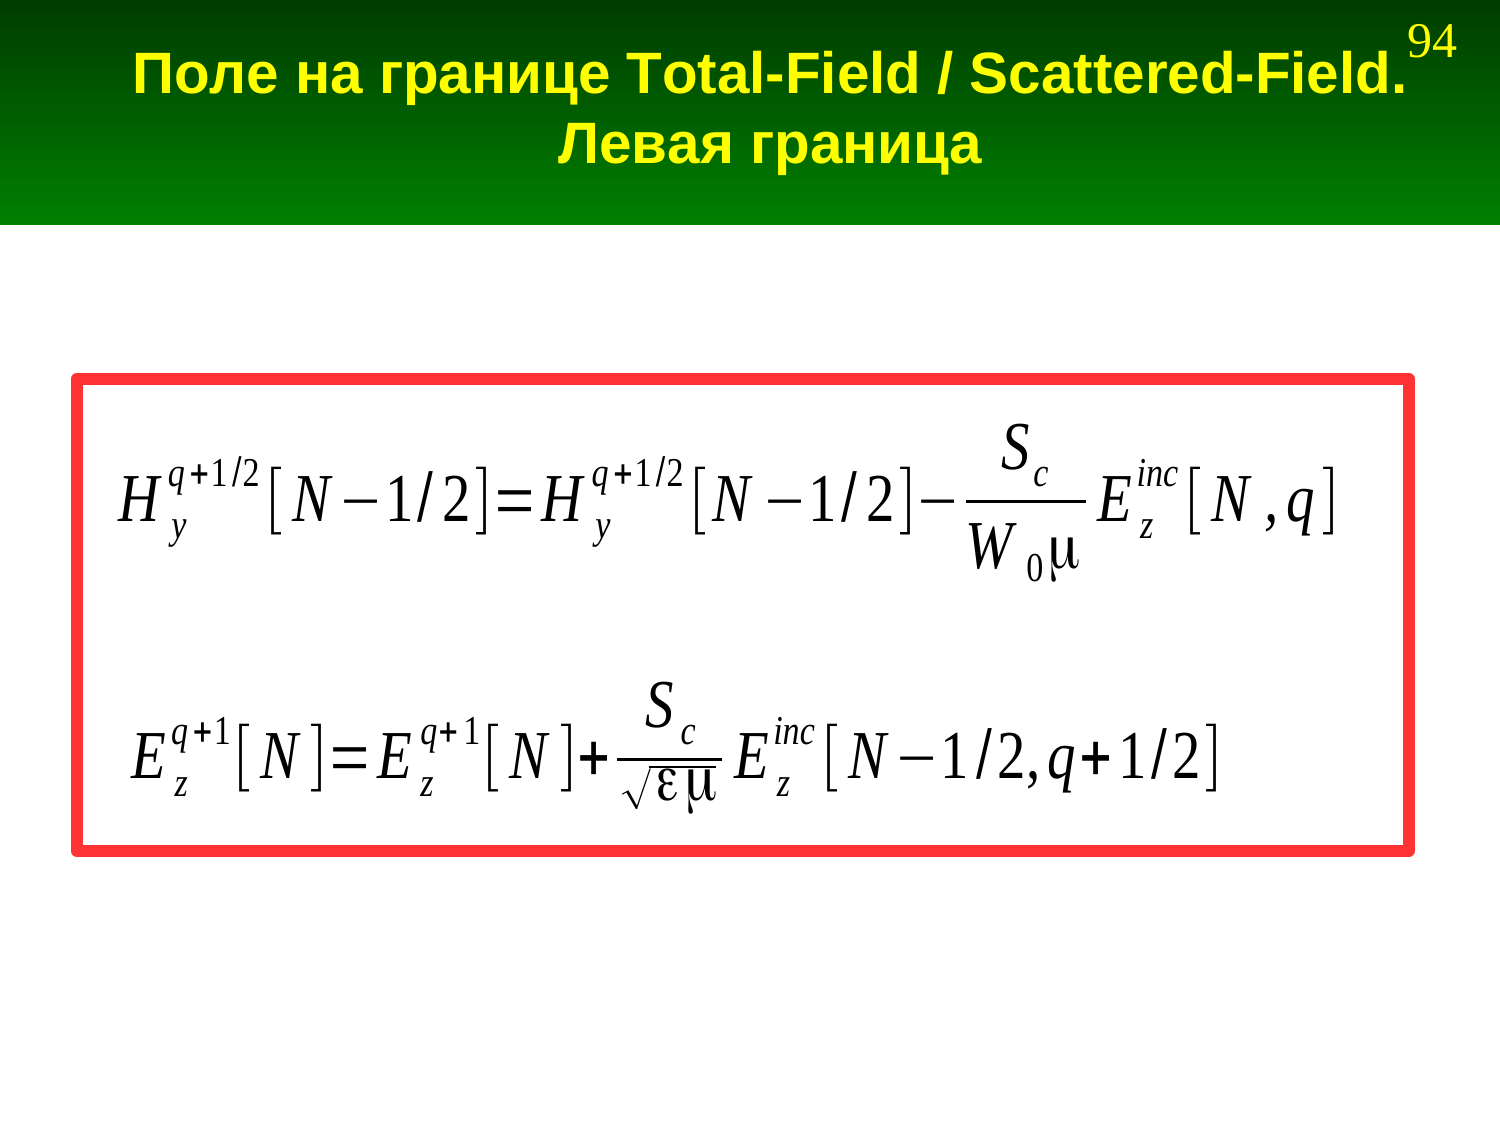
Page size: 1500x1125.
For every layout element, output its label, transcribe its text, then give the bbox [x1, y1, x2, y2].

chart [114, 667, 1236, 821]
title Поле на границе Total-Field / Scattered-Field. Левая граница [100, 7, 1441, 204]
chart [100, 409, 1352, 592]
